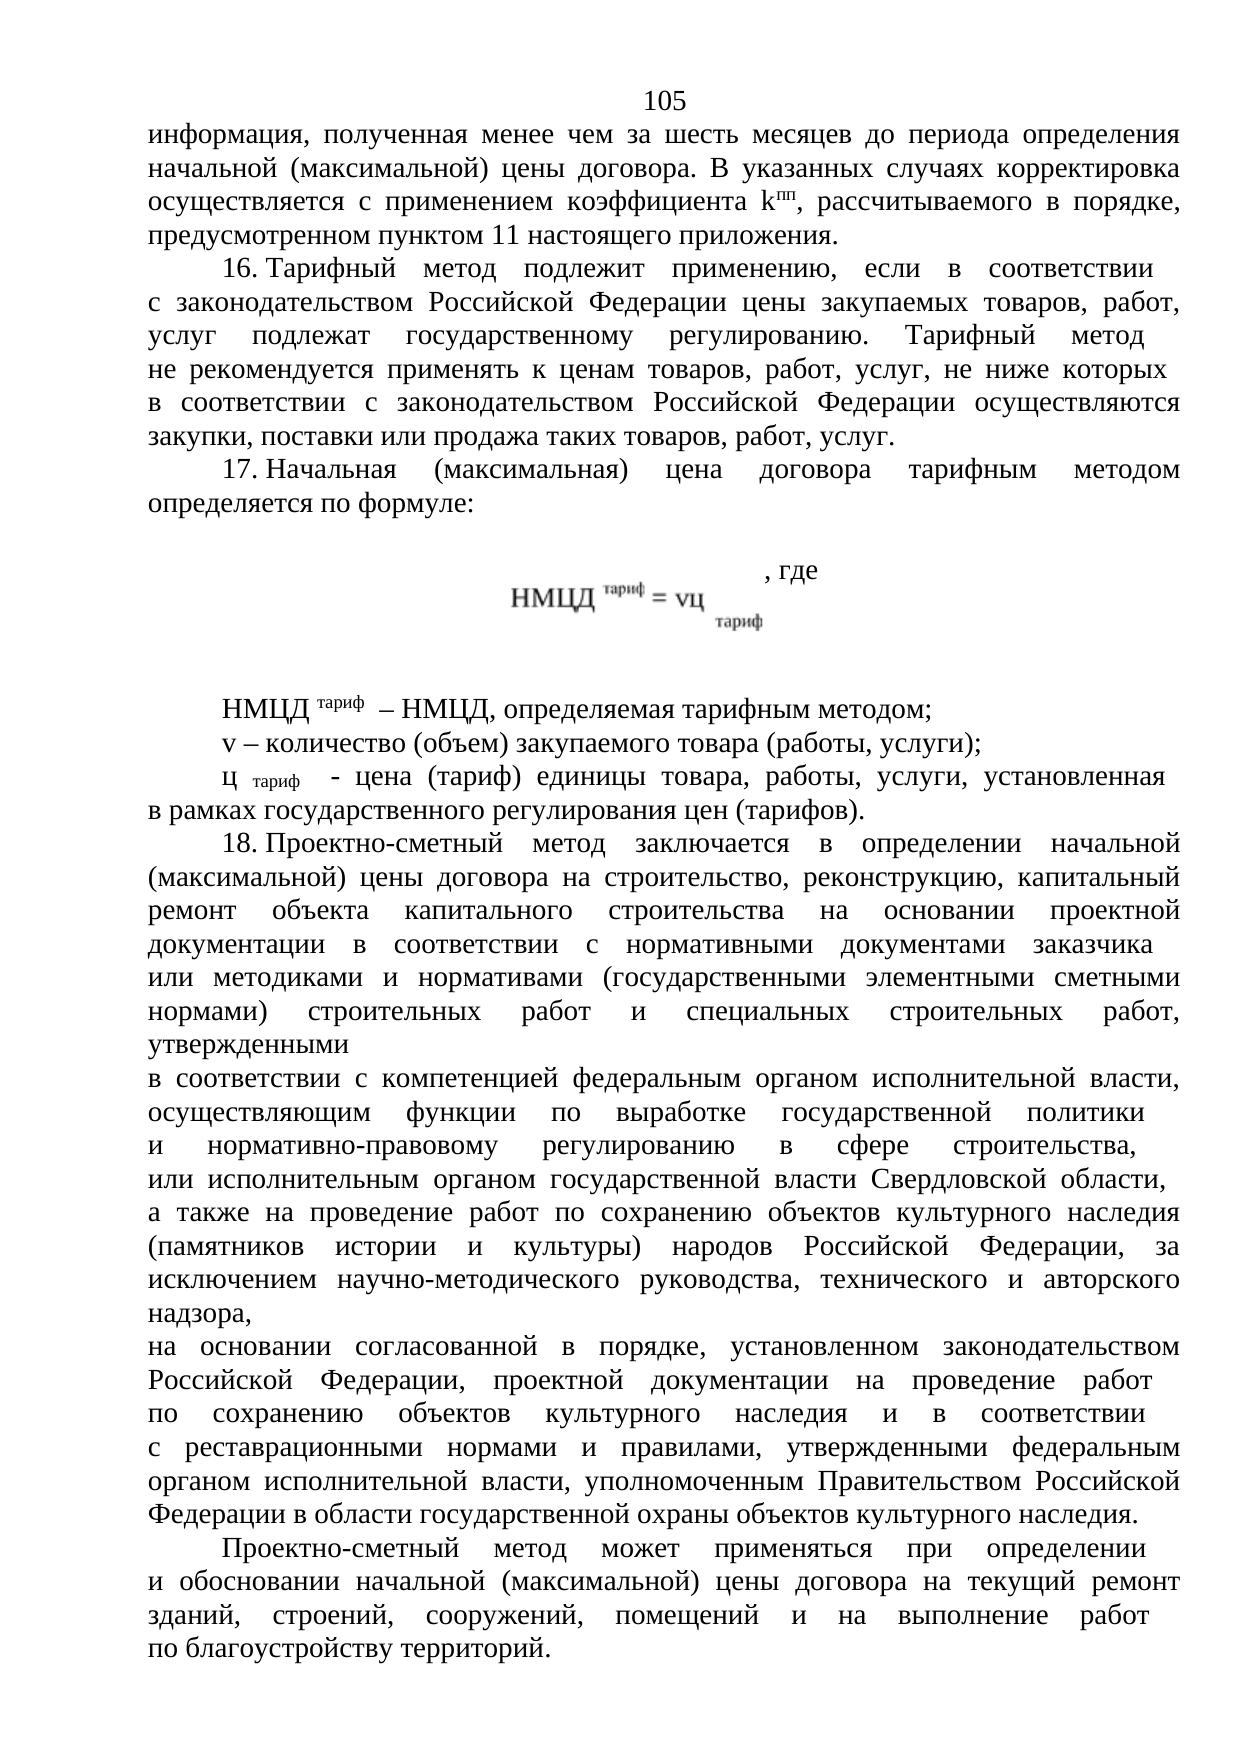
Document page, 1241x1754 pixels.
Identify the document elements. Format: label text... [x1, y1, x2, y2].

text НМЦД тариф – НМЦД, определяемая тарифным методом; [148, 691, 1181, 725]
text 17. Начальная (максимальная) цена договора тарифным методом определяется по формуле: [148, 452, 1181, 519]
text , где [148, 552, 1181, 658]
text Проектно-сметный метод может применяться при определении и обосновании начальной (максимальной) цены договора на текущий ремонт зданий, строений, сооружений, помещений и на выполнение работ по благоустройству территорий. [148, 1530, 1181, 1664]
text ц тариф - цена (тариф) единицы товара, работы, услуги, установленная в рамках государственного регулирования цен (тарифов). [148, 758, 1181, 825]
text информация, полученная менее чем за шесть месяцев до периода определения начальной (максимальной) цены договора. В указанных случаях корректировка осуществляется с применением коэффициента kпп, рассчитываемого в порядке, предусмотренном пунктом 11 настоящего приложения. [148, 116, 1181, 250]
text 18. Проектно-сметный метод заключается в определении начальной (максимальной) цены договора на строительство, реконструкцию, капитальный ремонт объекта капитального строительства на основании проектной документации в соответствии с нормативными документами заказчика или методиками и нормативами (государственными элементными сметными нормами) строительных работ и специальных строительных работ, утвержденными в соответствии с компетенцией федеральным органом исполнительной власти, осуществляющим функции по выработке государственной политики и нормативно-правовому регулированию в сфере строительства, или исполнительным органом государственной власти Свердловской области, а также на проведение работ по сохранению объектов культурного наследия (памятников истории и культуры) народов Российской Федерации, за исключением научно-методического руководства, технического и авторского надзора, на основании согласованной в порядке, установленном законодательством Российской Федерации, проектной документации на проведение работ по сохранению объектов культурного наследия и в соответствии с реставрационными нормами и правилами, утвержденными федеральным органом исполнительной власти, уполномоченным Правительством Российской Федерации в области государственной охраны объектов культурного наследия. [148, 825, 1181, 1530]
text v – количество (объем) закупаемого товара (работы, услуги); [148, 725, 1181, 758]
text 16. Тарифный метод подлежит применению, если в соответствии с законодательством Российской Федерации цены закупаемых товаров, работ, услуг подлежат государственному регулированию. Тарифный метод не рекомендуется применять к ценам товаров, работ, услуг, не ниже которых в соответствии с законодательством Российской Федерации осуществляются закупки, поставки или продажа таких товаров, работ, услуг. [148, 250, 1181, 452]
